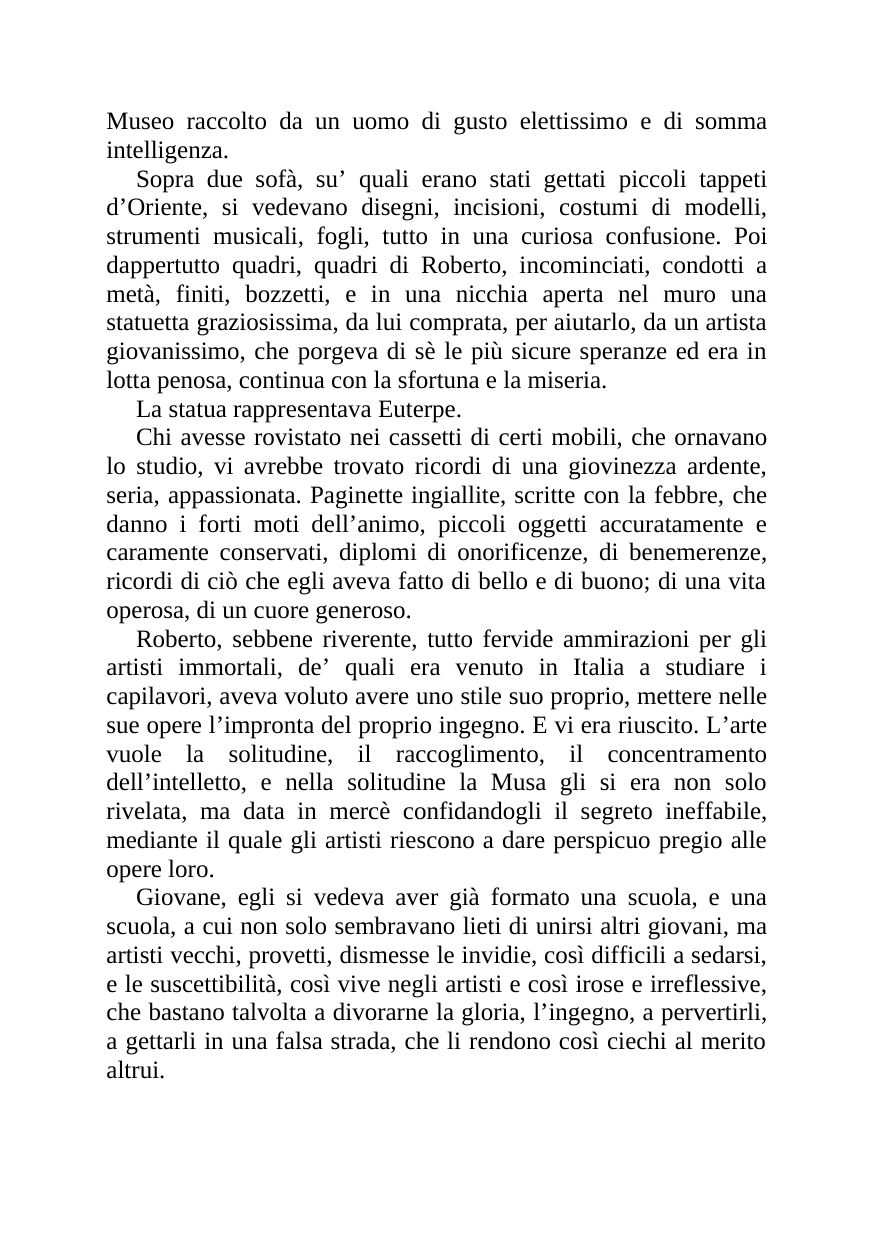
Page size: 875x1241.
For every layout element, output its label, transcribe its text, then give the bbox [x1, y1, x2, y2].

text Roberto, sebbene riverente, tutto fervide ammirazioni per gli artisti immortali, de’ quali era venuto in Italia a studiare i capilavori, aveva voluto avere uno stile suo proprio, mettere nelle sue opere l’impronta del proprio ingegno. E vi era riuscito. L’arte vuole la solitudine, il raccoglimento, il concentramento dell’intelletto, e nella solitudine la Musa gli si era non solo rivelata, ma data in mercè confidandogli il segreto ineffabile, mediante il quale gli artisti riescono a dare perspicuo pregio alle opere loro. [106, 624, 768, 882]
text Sopra due sofà, su’ quali erano stati gettati piccoli tappeti d’Oriente, si vedevano disegni, incisioni, costumi di modelli, strumenti musicali, fogli, tutto in una curiosa confusione. Poi dappertutto quadri, quadri di Roberto, incominciati, condotti a metà, finiti, bozzetti, e in una nicchia aperta nel muro una statuetta graziosissima, da lui comprata, per aiutarlo, da un artista giovanissimo, che porgeva di sè le più sicure speranze ed era in lotta penosa, continua con la sfortuna e la miseria. [106, 164, 768, 394]
text Museo raccolto da un uomo di gusto elettissimo e di somma intelligenza. [106, 106, 768, 164]
text La statua rappresentava Euterpe. [106, 394, 768, 422]
text Giovane, egli si vedeva aver già formato una scuola, e una scuola, a cui non solo sembravano lieti di unirsi altri giovani, ma artisti vecchi, provetti, dismesse le invidie, così difficili a sedarsi, e le suscettibilità, così vive negli artisti e così irose e irreflessive, che bastano talvolta a divorarne la gloria, l’ingegno, a pervertirli, a gettarli in una falsa strada, che li rendono così ciechi al merito altrui. [106, 882, 768, 1084]
text Chi avesse rovistato nei cassetti di certi mobili, che ornavano lo studio, vi avrebbe trovato ricordi di una giovinezza ardente, seria, appassionata. Paginette ingiallite, scritte con la febbre, che danno i forti moti dell’animo, piccoli oggetti accuratamente e caramente conservati, diplomi di onorificenze, di benemerenze, ricordi di ciò che egli aveva fatto di bello e di buono; di una vita operosa, di un cuore generoso. [106, 422, 768, 624]
